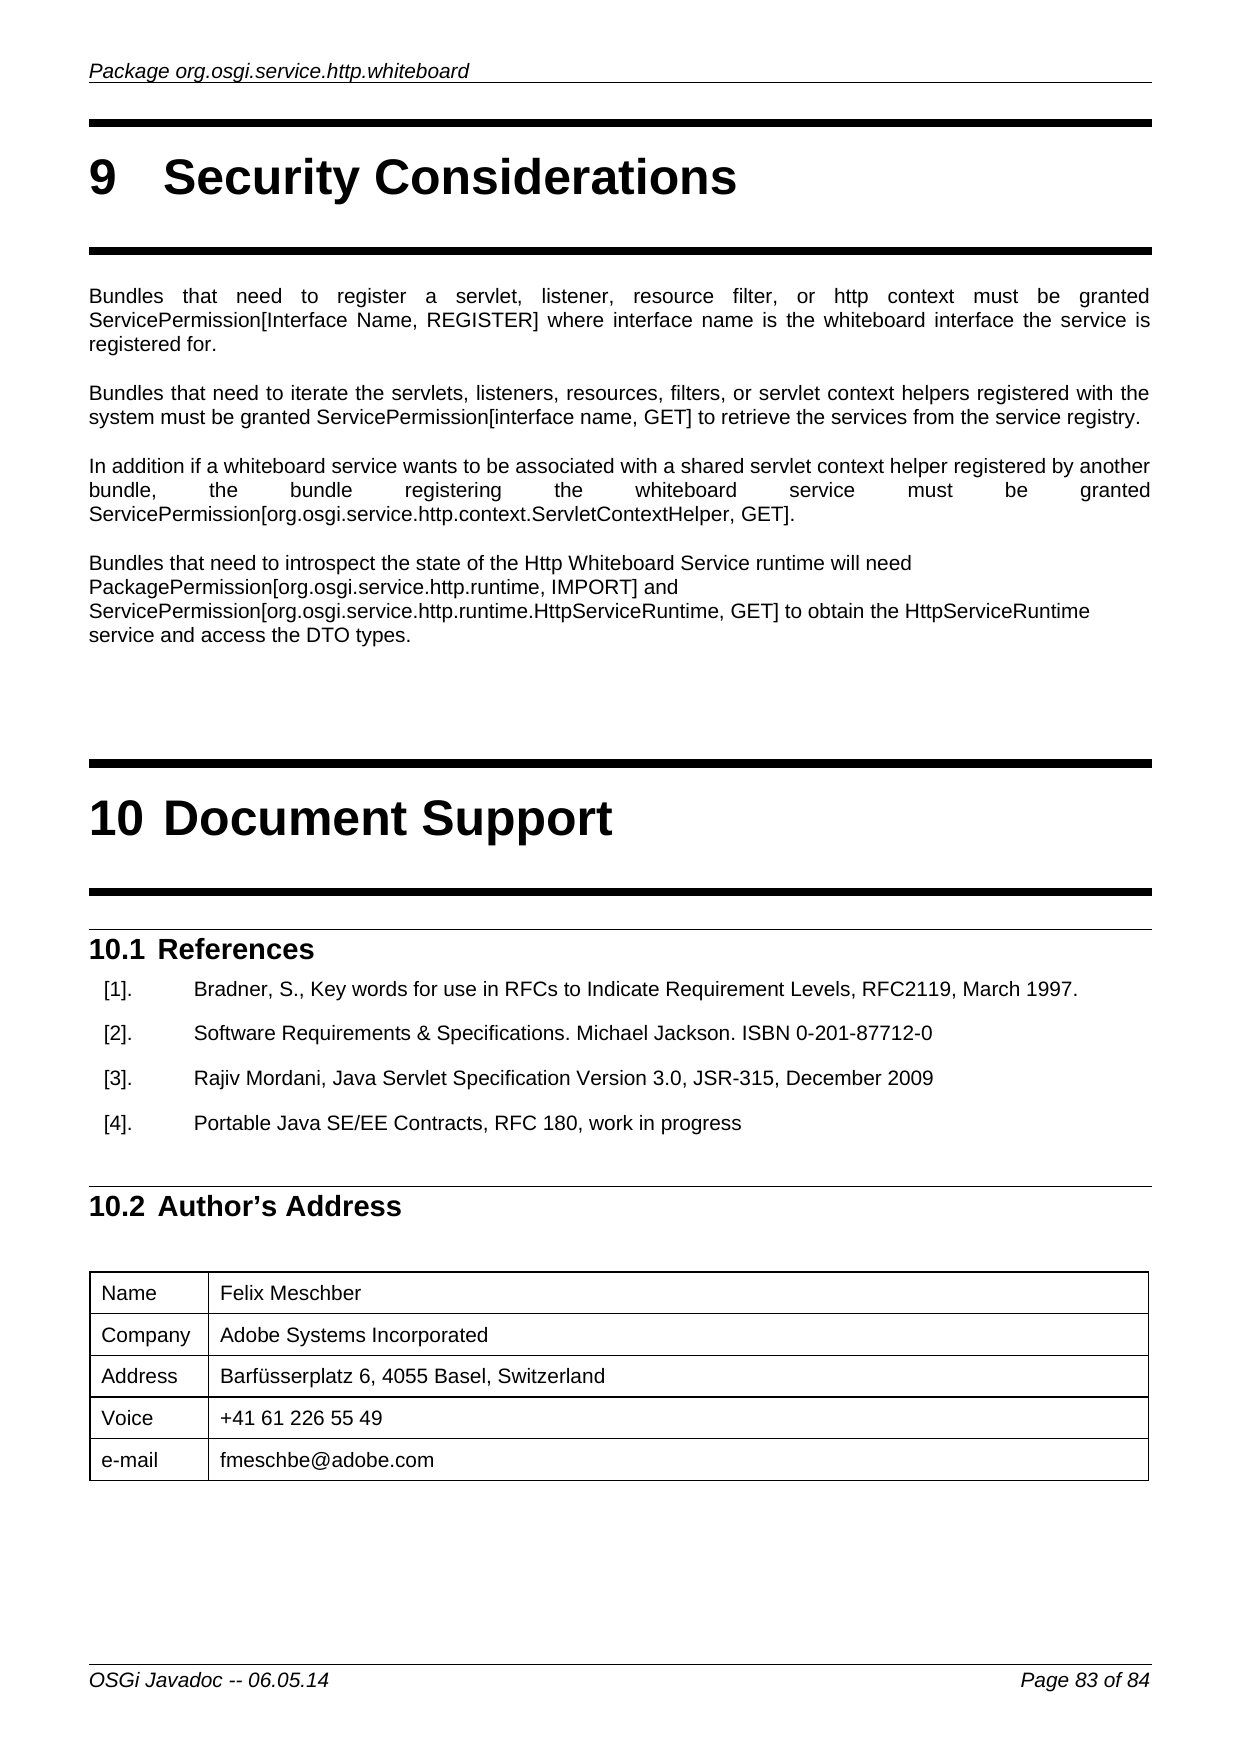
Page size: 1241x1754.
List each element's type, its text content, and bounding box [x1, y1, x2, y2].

text In addition if a whiteboard service wants to be associated with a shared servlet context helper registered by another bundle, the bundle registering the whiteboard service must be granted ServicePermission[org.osgi.service.http.context.ServletContextHelper, GET]. [88, 454, 1152, 526]
list Software Requirements & Specifications. Michael Jackson. ISBN 0-201-87712-0 [103, 1021, 1152, 1045]
table_cell Barfüsserplatz 6, 4055 Basel, Switzerland [209, 1356, 1148, 1396]
table_cell fmeschbe@adobe.com [209, 1439, 1148, 1480]
table_header Felix Meschber [209, 1273, 1148, 1313]
subtitle Security Considerations [88, 120, 1152, 255]
table_cell Company [91, 1314, 208, 1355]
table_header Name [91, 1273, 208, 1313]
text Bundles that need to register a servlet, listener, resource filter, or http context must be granted ServicePermission[Interface Name, REGISTER] where interface name is the whiteboard interface the service is registered for. [88, 284, 1152, 356]
subtitle References [88, 930, 1152, 966]
subtitle Author’s Address [88, 1187, 1152, 1222]
subtitle Document Support [88, 760, 1152, 896]
table_cell Voice [91, 1398, 208, 1438]
table_cell +41 61 226 55 49 [209, 1398, 1148, 1438]
text Bundles that need to iterate the servlets, listeners, resources, filters, or servlet context helpers registered with the system must be granted ServicePermission[interface name, GET] to retrieve the services from the service registry. [88, 381, 1152, 429]
text Bundles that need to introspect the state of the Http Whiteboard Service runtime will need PackagePermission[org.osgi.service.http.runtime, IMPORT] and ServicePermission[org.osgi.service.http.runtime.HttpServiceRuntime, GET] to obtain the HttpServiceRuntime service and access the DTO types. [88, 551, 1152, 647]
list Portable Java SE/EE Contracts, RFC 180, work in progress [103, 1111, 1152, 1135]
list Rajiv Mordani, Java Servlet Specification Version 3.0, JSR-315, December 2009 [103, 1066, 1152, 1090]
table_cell Address [91, 1356, 208, 1396]
table_cell Adobe Systems Incorporated [209, 1314, 1148, 1355]
list Bradner, S., Key words for use in RFCs to Indicate Requirement Levels, RFC2119, March 1997. [103, 976, 1152, 1000]
table_cell e-mail [91, 1439, 208, 1480]
